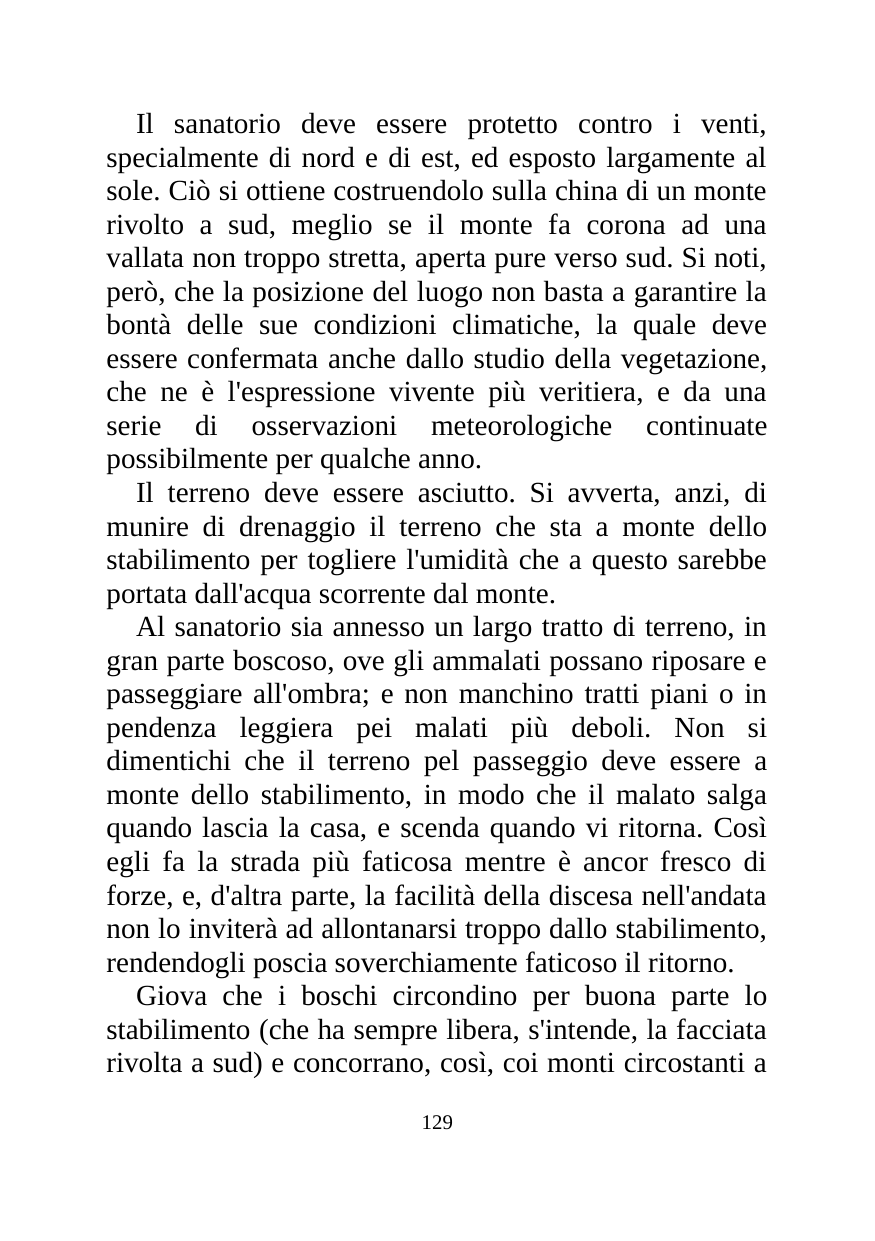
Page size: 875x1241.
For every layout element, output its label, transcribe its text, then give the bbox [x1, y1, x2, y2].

text Giova che i boschi circondino per buona parte lo stabilimento (che ha sempre libera, s'intende, la facciata rivolta a sud) e concorrano, così, coi monti circostanti a [106, 978, 768, 1079]
text Il sanatorio deve essere protetto contro i venti, specialmente di nord e di est, ed esposto largamente al sole. Ciò si ottiene costruendolo sulla china di un monte rivolto a sud, meglio se il monte fa corona ad una vallata non troppo stretta, aperta pure verso sud. Si noti, però, che la posizione del luogo non basta a garantire la bontà delle sue condizioni climatiche, la quale deve essere confermata anche dallo studio della vegetazione, che ne è l'espressione vivente più veritiera, e da una serie di osservazioni meteorologiche continuate possibilmente per qualche anno. [106, 106, 768, 475]
text Il terreno deve essere asciutto. Si avverta, anzi, di munire di drenaggio il terreno che sta a monte dello stabilimento per togliere l'umidità che a questo sarebbe portata dall'acqua scorrente dal monte. [106, 475, 768, 609]
text Al sanatorio sia annesso un largo tratto di terreno, in gran parte boscoso, ove gli ammalati possano riposare e passeggiare all'ombra; e non manchino tratti piani o in pendenza leggiera pei malati più deboli. Non si dimentichi che il terreno pel passeggio deve essere a monte dello stabilimento, in modo che il malato salga quando lascia la casa, e scenda quando vi ritorna. Così egli fa la strada più faticosa mentre è ancor fresco di forze, e, d'altra parte, la facilità della discesa nell'andata non lo inviterà ad allontanarsi troppo dallo stabilimento, rendendogli poscia soverchiamente faticoso il ritorno. [106, 609, 768, 978]
